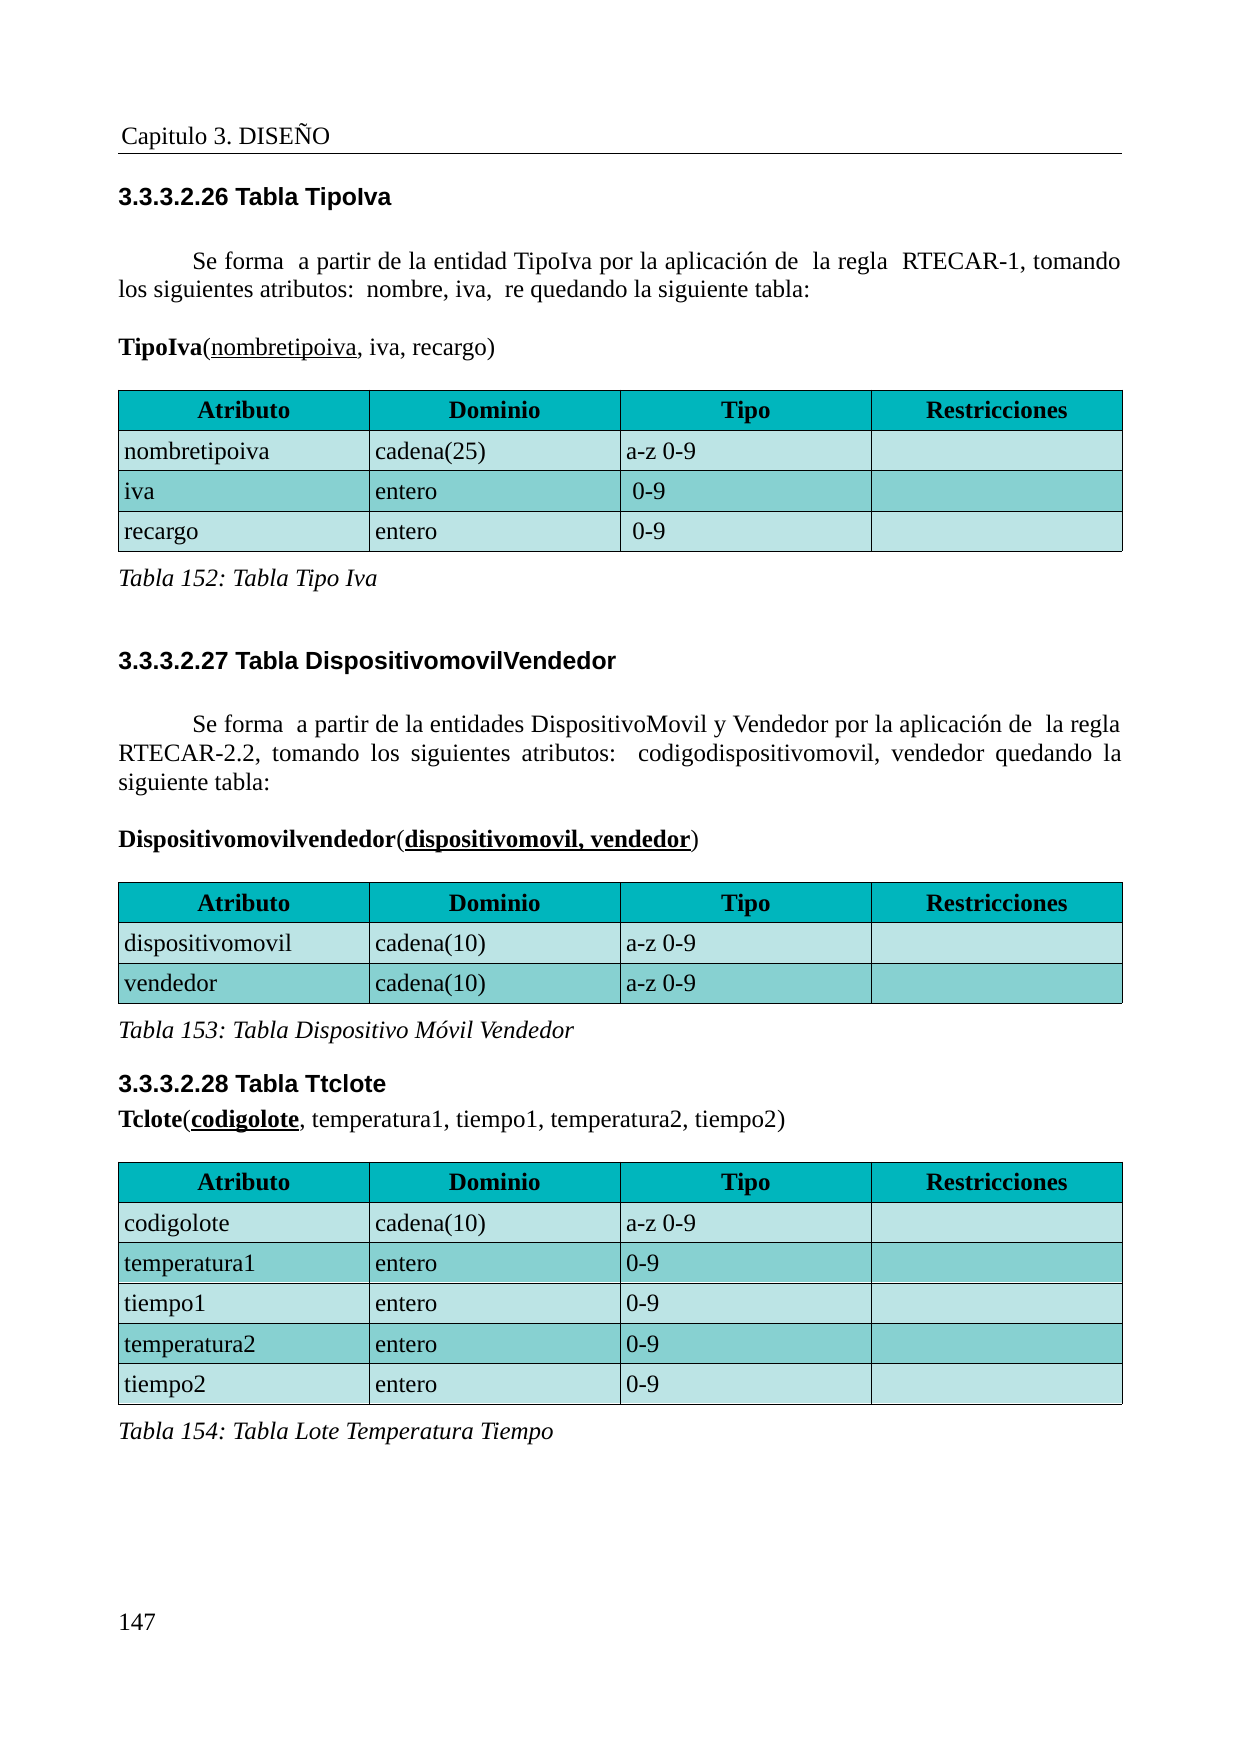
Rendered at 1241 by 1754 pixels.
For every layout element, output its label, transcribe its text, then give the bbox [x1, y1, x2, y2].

subtitle 3.3.3.2.26 Tabla TipoIva [118, 182, 1122, 211]
table_header Atributo [119, 1163, 369, 1202]
table_header Atributo [119, 883, 369, 922]
table_cell a-z 0-9 [621, 923, 871, 963]
table_cell [872, 471, 1122, 511]
text Tclote(codigolote, temperatura1, tiempo1, temperatura2, tiempo2) [118, 1104, 1122, 1133]
table_cell [872, 512, 1122, 551]
table_cell tiempo1 [119, 1284, 369, 1323]
table_cell 0-9 [621, 512, 871, 551]
table_cell cadena(25) [370, 431, 620, 470]
table_cell entero [370, 1324, 620, 1363]
subtitle 3.3.3.2.27 Tabla DispositivomovilVendedor [118, 646, 1122, 674]
text Tabla 153: Tabla Dispositivo Móvil Vendedor [118, 1016, 1122, 1044]
table_cell [872, 1243, 1122, 1282]
table_header Restricciones [872, 391, 1122, 430]
table_cell [872, 1284, 1122, 1323]
table_cell dispositivomovil [119, 923, 369, 963]
table_cell a-z 0-9 [621, 964, 871, 1003]
table_cell 0-9 [621, 1324, 871, 1363]
table_cell 0-9 [621, 1284, 871, 1323]
text Se forma a partir de la entidad TipoIva por la aplicación de la regla RTECAR-1, tomando los siguientes atributos: nombre, iva, re quedando la siguiente tabla: [118, 246, 1122, 303]
table_cell a-z 0-9 [621, 431, 871, 470]
table_cell tiempo2 [119, 1364, 369, 1403]
table_header Atributo [119, 391, 369, 430]
table_cell nombretipoiva [119, 431, 369, 470]
table_cell [872, 1324, 1122, 1363]
table_cell cadena(10) [370, 1203, 620, 1242]
table_header Tipo [621, 883, 871, 922]
table_cell 0-9 [621, 1364, 871, 1403]
table_cell [872, 964, 1122, 1003]
table_cell recargo [119, 512, 369, 551]
table_cell codigolote [119, 1203, 369, 1242]
table_header Dominio [370, 391, 620, 430]
table_header Restricciones [872, 1163, 1122, 1202]
table_cell [872, 923, 1122, 963]
table_header Dominio [370, 883, 620, 922]
table_header Restricciones [872, 883, 1122, 922]
text Tabla 154: Tabla Lote Temperatura Tiempo [118, 1416, 1122, 1445]
table_cell 0-9 [621, 1243, 871, 1282]
text Tabla 152: Tabla Tipo Iva [118, 563, 1122, 592]
text Se forma a partir de la entidades DispositivoMovil y Vendedor por la aplicación de la regla RTECAR-2.2, tomando los siguientes atributos: codigodispositivomovil, vendedor quedando la siguiente tabla: [118, 709, 1122, 796]
table_cell entero [370, 471, 620, 511]
table_cell cadena(10) [370, 923, 620, 963]
table_cell entero [370, 1284, 620, 1323]
table_cell entero [370, 1364, 620, 1403]
table_cell 0-9 [621, 471, 871, 511]
table_cell [872, 1364, 1122, 1403]
table_cell [872, 431, 1122, 470]
table_header Tipo [621, 1163, 871, 1202]
table_cell temperatura1 [119, 1243, 369, 1282]
table_cell cadena(10) [370, 964, 620, 1003]
table_cell [872, 1203, 1122, 1242]
text Dispositivomovilvendedor(dispositivomovil, vendedor) [118, 824, 1122, 853]
table_cell iva [119, 471, 369, 511]
table_header Tipo [621, 391, 871, 430]
table_header Dominio [370, 1163, 620, 1202]
table_cell entero [370, 1243, 620, 1282]
subtitle 3.3.3.2.28 Tabla Ttclote [118, 1069, 1122, 1098]
table_cell a-z 0-9 [621, 1203, 871, 1242]
table_cell vendedor [119, 964, 369, 1003]
table_cell entero [370, 512, 620, 551]
text TipoIva(nombretipoiva, iva, recargo) [118, 332, 1122, 361]
table_cell temperatura2 [119, 1324, 369, 1363]
